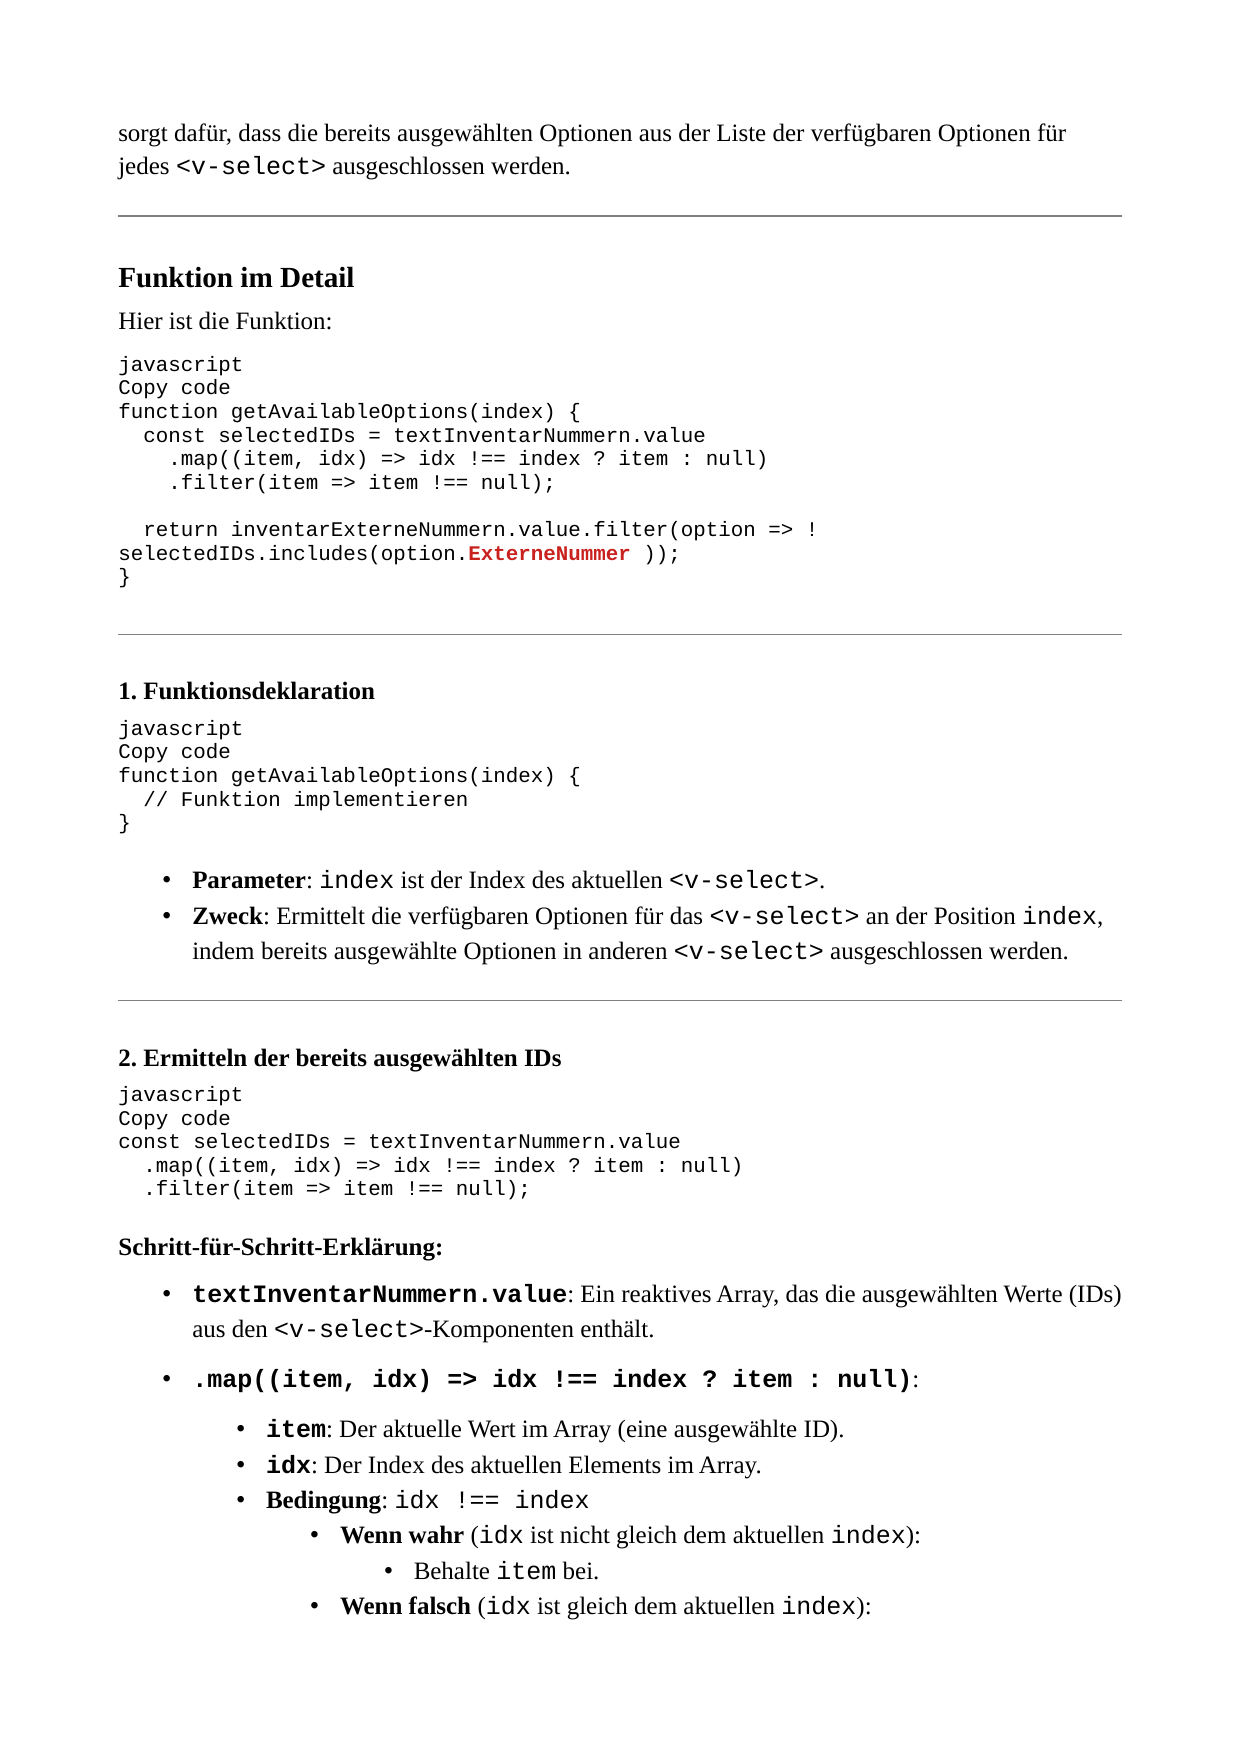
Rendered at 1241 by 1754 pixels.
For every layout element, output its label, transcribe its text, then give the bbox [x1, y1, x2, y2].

text javascript [118, 1084, 1122, 1107]
text function getAvailableOptions(index) { [118, 765, 1122, 788]
text sorgt dafür, dass die bereits ausgewählten Optionen aus der Liste der verfügbaren Optionen für jedes <v-select> ausgeschlossen werden. [118, 118, 1122, 182]
list Wenn falsch (idx ist gleich dem aktuellen index): [310, 1591, 1122, 1622]
text Hier ist die Funktion: [118, 306, 1122, 335]
list Zweck: Ermittelt die verfügbaren Optionen für das <v-select> an der Position index, indem bereits ausgewählte Optionen in anderen <v-select> ausgeschlossen werden. [162, 901, 1122, 967]
text .filter(item => item !== null); [118, 472, 1122, 496]
list textInventarNummern.value: Ein reaktives Array, das die ausgewählten Werte (IDs) aus den <v-select>-Komponenten enthält. [162, 1279, 1122, 1345]
text // Funktion implementieren [118, 788, 1122, 812]
subtitle 1. Funktionsdeklaration [118, 676, 1122, 705]
list Wenn wahr (idx ist nicht gleich dem aktuellen index): [310, 1521, 1122, 1551]
list Parameter: index ist der Index des aktuellen <v-select>. [162, 865, 1122, 896]
text function getAvailableOptions(index) { [118, 401, 1122, 424]
text .filter(item => item !== null); [118, 1178, 1122, 1202]
text } [118, 566, 1122, 590]
text javascript [118, 718, 1122, 741]
list .map((item, idx) => idx !== index ? item : null): [162, 1364, 1122, 1395]
list Bedingung: idx !== index [236, 1485, 1122, 1516]
text const selectedIDs = textInventarNummern.value [118, 424, 1122, 448]
text Copy code [118, 741, 1122, 765]
list item: Der aktuelle Wert im Array (eine ausgewählte ID). [236, 1414, 1122, 1445]
list Behalte item bei. [384, 1556, 1122, 1587]
text .map((item, idx) => idx !== index ? item : null) [118, 1155, 1122, 1178]
list idx: Der Index des aktuellen Elements im Array. [236, 1450, 1122, 1481]
text Schritt-für-Schritt-Erklärung: [118, 1232, 1122, 1260]
text return inventarExterneNummern.value.filter(option => !selectedIDs.includes(option.ExterneNummer )); [118, 519, 1122, 566]
text Copy code [118, 377, 1122, 401]
text } [118, 812, 1122, 836]
subtitle 2. Ermitteln der bereits ausgewählten IDs [118, 1043, 1122, 1071]
text const selectedIDs = textInventarNummern.value [118, 1131, 1122, 1155]
subtitle Funktion im Detail [118, 260, 1122, 293]
text javascript [118, 354, 1122, 377]
text Copy code [118, 1107, 1122, 1131]
text .map((item, idx) => idx !== index ? item : null) [118, 448, 1122, 472]
